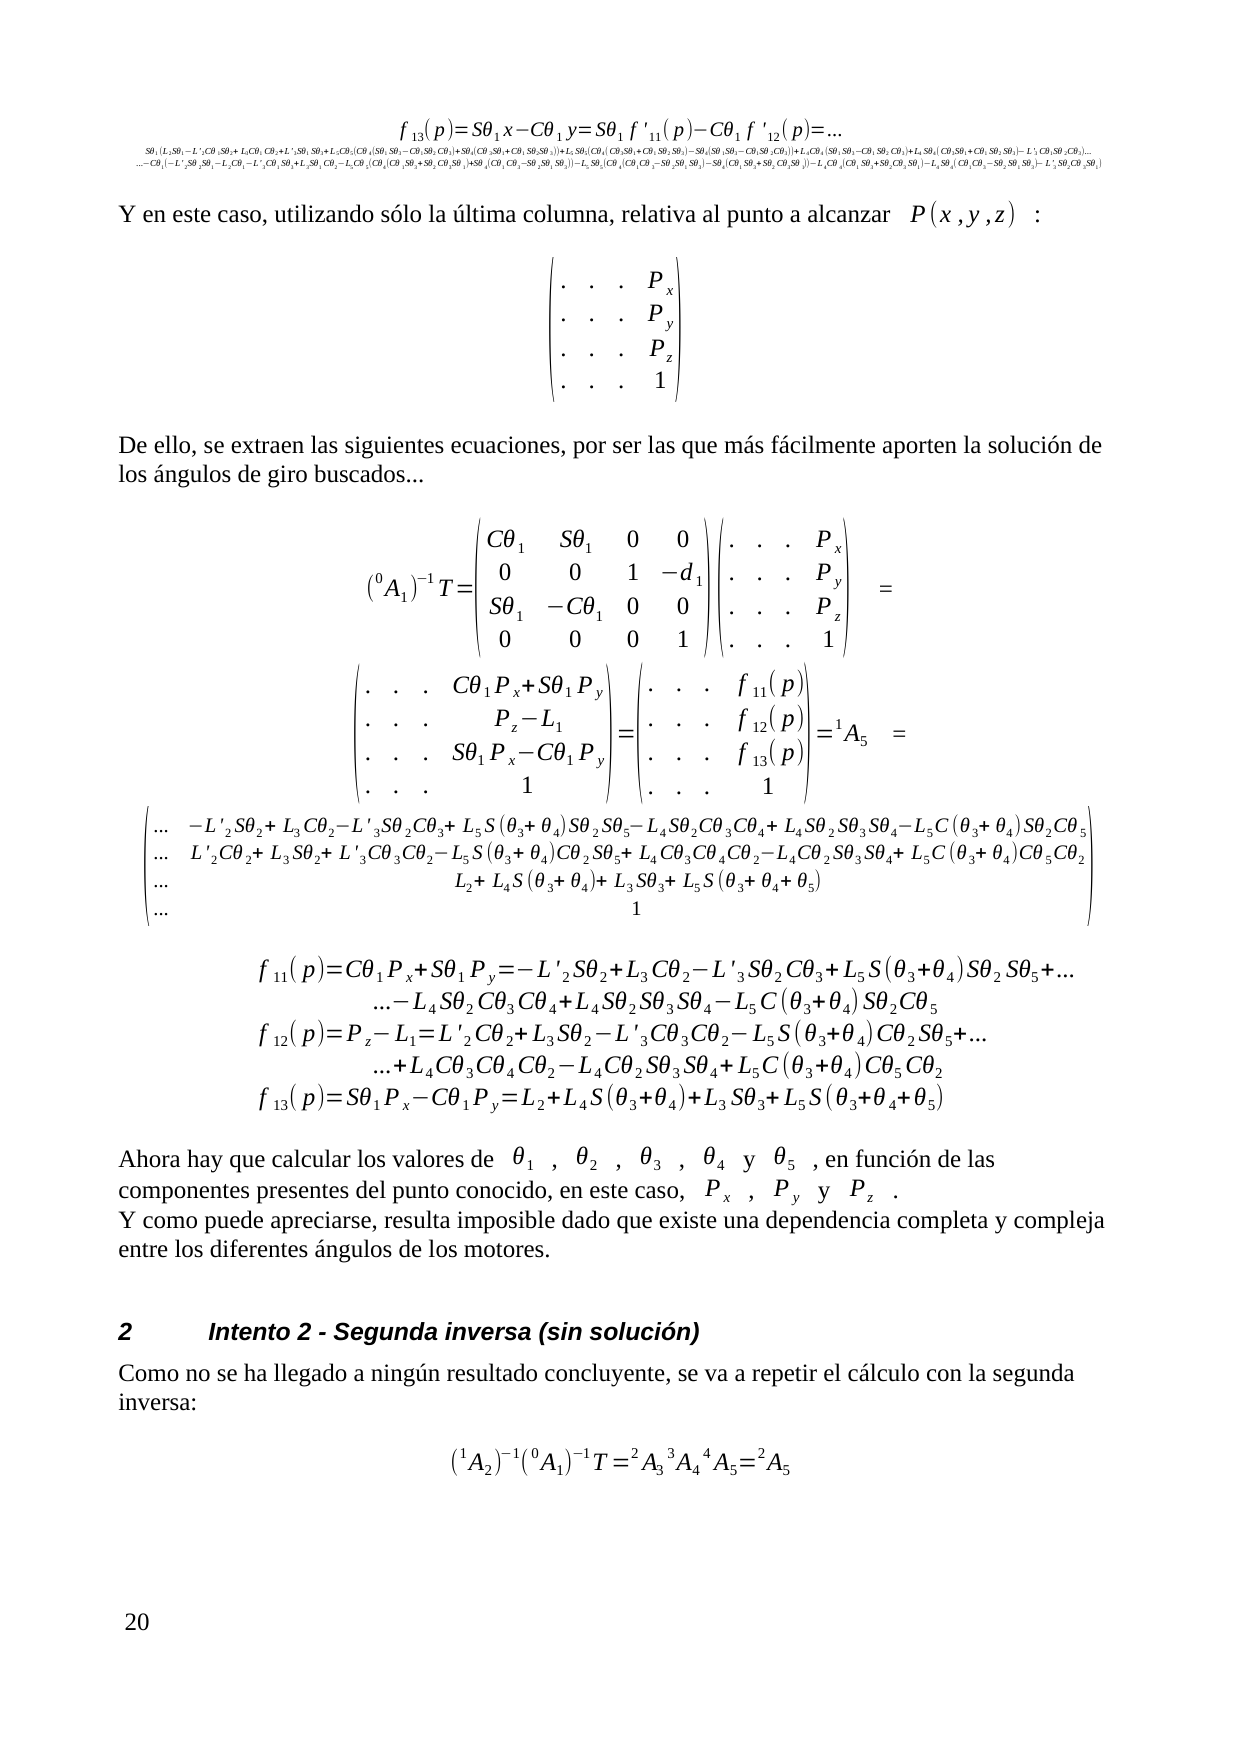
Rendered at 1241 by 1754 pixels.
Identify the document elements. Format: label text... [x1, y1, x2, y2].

text De ello, se extraen las siguientes ecuaciones, por ser las que más fácilmente aporten la solución de los ángulos de giro buscados... [118, 430, 1122, 488]
text Y como puede apreciarse, resulta imposible dado que existe una dependencia completa y compleja entre los diferentes ángulos de los motores. [118, 1206, 1122, 1263]
text Ahora hay que calcular los valores de,,,y, en función de las componentes presentes del punto conocido, en este caso,,y. [118, 1143, 1122, 1206]
text Como no se ha llegado a ningún resultado concluyente, se va a repetir el cálculo con la segunda inversa: [118, 1358, 1122, 1415]
text Y en este caso, utilizando sólo la última columna, relativa al punto a alcanzar: [118, 199, 1122, 229]
text = [118, 516, 1122, 660]
text = [118, 660, 1122, 806]
subtitle Intento 2 - Segunda inversa (sin solución) [118, 1317, 1122, 1345]
